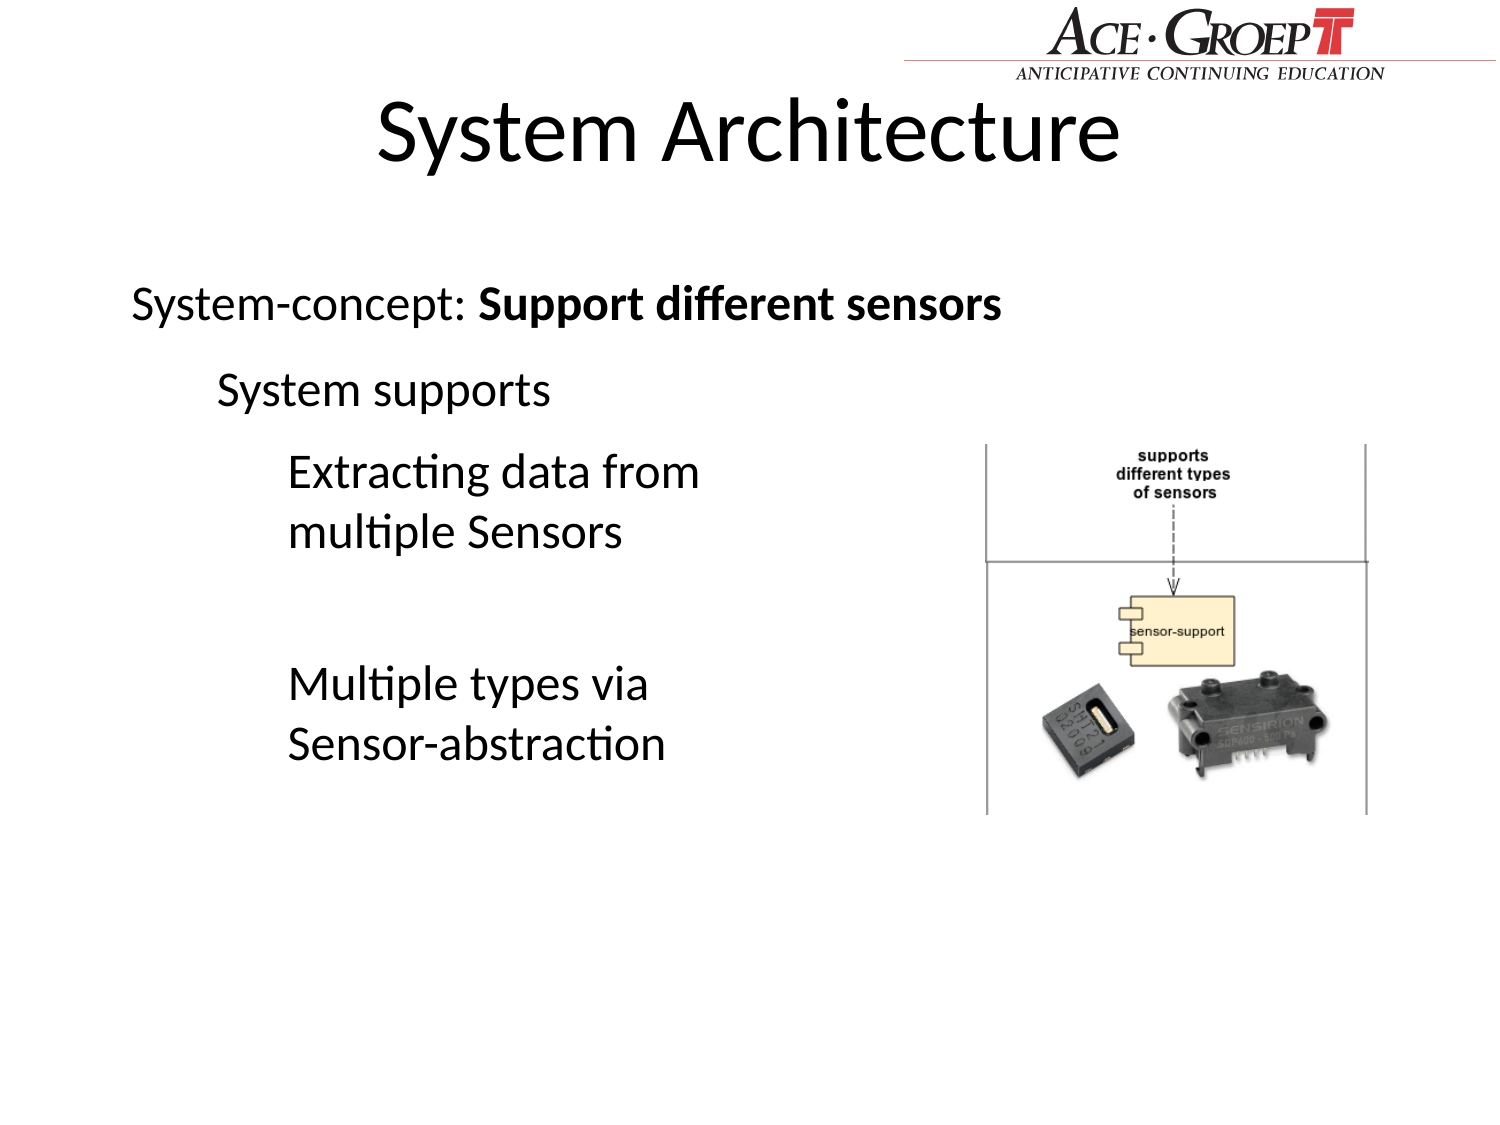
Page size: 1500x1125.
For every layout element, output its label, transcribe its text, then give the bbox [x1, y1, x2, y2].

list System-concept: Support different sensors System supports Extracting data from multiple Sensors Multiple types via Sensor-abstraction [60, 262, 1411, 1006]
title System Architecture [75, 45, 1425, 233]
picture [904, 7, 1496, 80]
picture [985, 444, 1369, 815]
